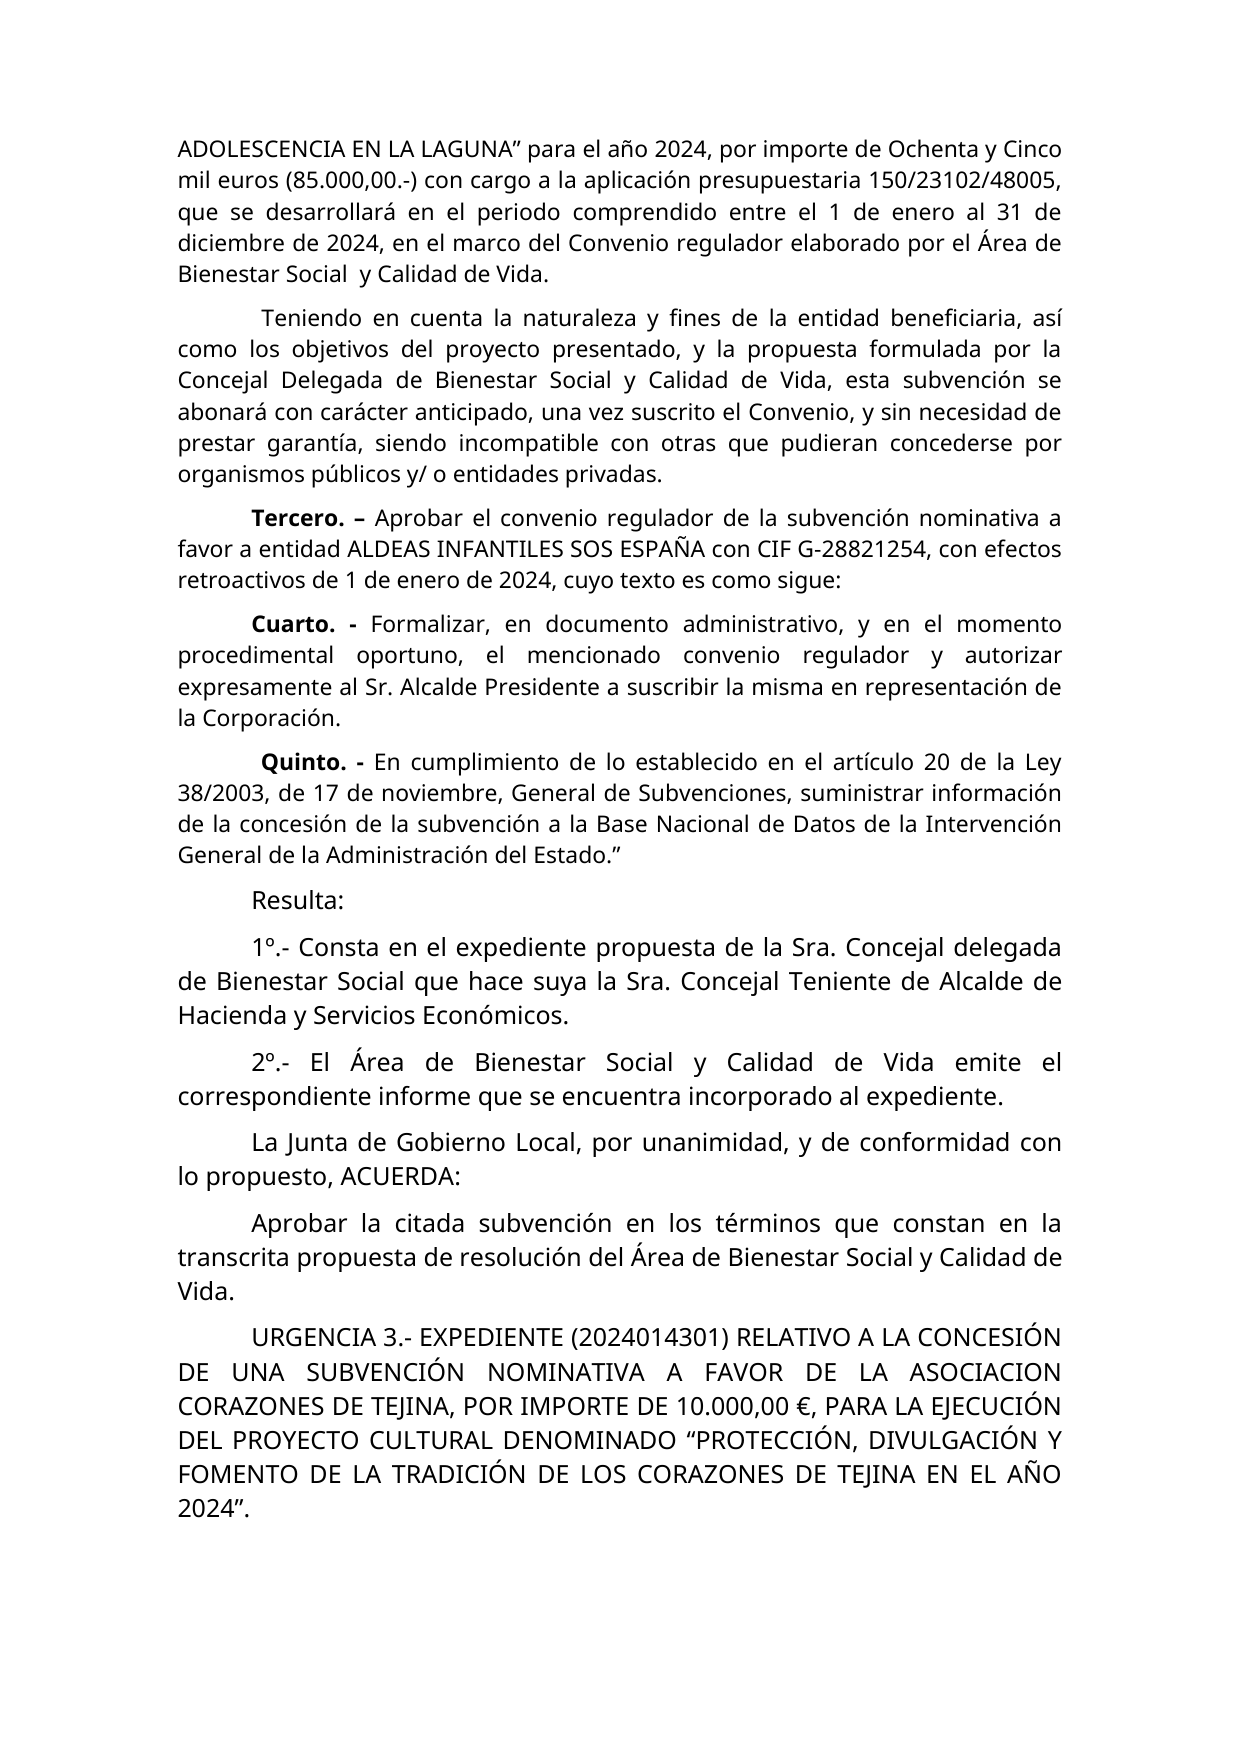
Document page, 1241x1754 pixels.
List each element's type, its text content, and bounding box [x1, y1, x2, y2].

text URGENCIA 3.- EXPEDIENTE (2024014301) RELATIVO A LA CONCESIÓN DE UNA SUBVENCIÓN NOMINATIVA A FAVOR DE LA ASOCIACION CORAZONES DE TEJINA, POR IMPORTE DE 10.000,00 €, PARA LA EJECUCIÓN DEL PROYECTO CULTURAL DENOMINADO “PROTECCIÓN, DIVULGACIÓN Y FOMENTO DE LA TRADICIÓN DE LOS CORAZONES DE TEJINA EN EL AÑO 2024”. [177, 1320, 1063, 1524]
text Resulta: [177, 883, 1063, 917]
text Quinto. - En cumplimiento de lo establecido en el artículo 20 de la Ley 38/2003, de 17 de noviembre, General de Subvenciones, suministrar información de la concesión de la subvención a la Base Nacional de Datos de la Intervención General de la Administración del Estado.” [177, 745, 1063, 870]
text 2º.- El Área de Bienestar Social y Calidad de Vida emite el correspondiente informe que se encuentra incorporado al expediente. [177, 1044, 1063, 1112]
text 1º.- Consta en el expediente propuesta de la Sra. Concejal delegada de Bienestar Social que hace suya la Sra. Concejal Teniente de Alcalde de Hacienda y Servicios Económicos. [177, 929, 1063, 1032]
text Teniendo en cuenta la naturaleza y fines de la entidad beneficiaria, así como los objetivos del proyecto presentado, y la propuesta formulada por la Concejal Delegada de Bienestar Social y Calidad de Vida, esta subvención se abonará con carácter anticipado, una vez suscrito el Convenio, y sin necesidad de prestar garantía, siendo incompatible con otras que pudieran concederse por organismos públicos y/ o entidades privadas. [177, 302, 1063, 489]
text Aprobar la citada subvención en los términos que constan en la transcrita propuesta de resolución del Área de Bienestar Social y Calidad de Vida. [177, 1205, 1063, 1308]
text Cuarto. - Formalizar, en documento administrativo, y en el momento procedimental oportuno, el mencionado convenio regulador y autorizar expresamente al Sr. Alcalde Presidente a suscribir la misma en representación de la Corporación. [177, 608, 1063, 733]
text ADOLESCENCIA EN LA LAGUNA” para el año 2024, por importe de Ochenta y Cinco mil euros (85.000,00.-) con cargo a la aplicación presupuestaria 150/23102/48005, que se desarrollará en el periodo comprendido entre el 1 de enero al 31 de diciembre de 2024, en el marco del Convenio regulador elaborado por el Área de Bienestar Social y Calidad de Vida. [177, 133, 1063, 289]
text Tercero. – Aprobar el convenio regulador de la subvención nominativa a favor a entidad ALDEAS INFANTILES SOS ESPAÑA con CIF G-28821254, con efectos retroactivos de 1 de enero de 2024, cuyo texto es como sigue: [177, 502, 1063, 595]
text La Junta de Gobierno Local, por unanimidad, y de conformidad con lo propuesto, ACUERDA: [177, 1125, 1063, 1193]
